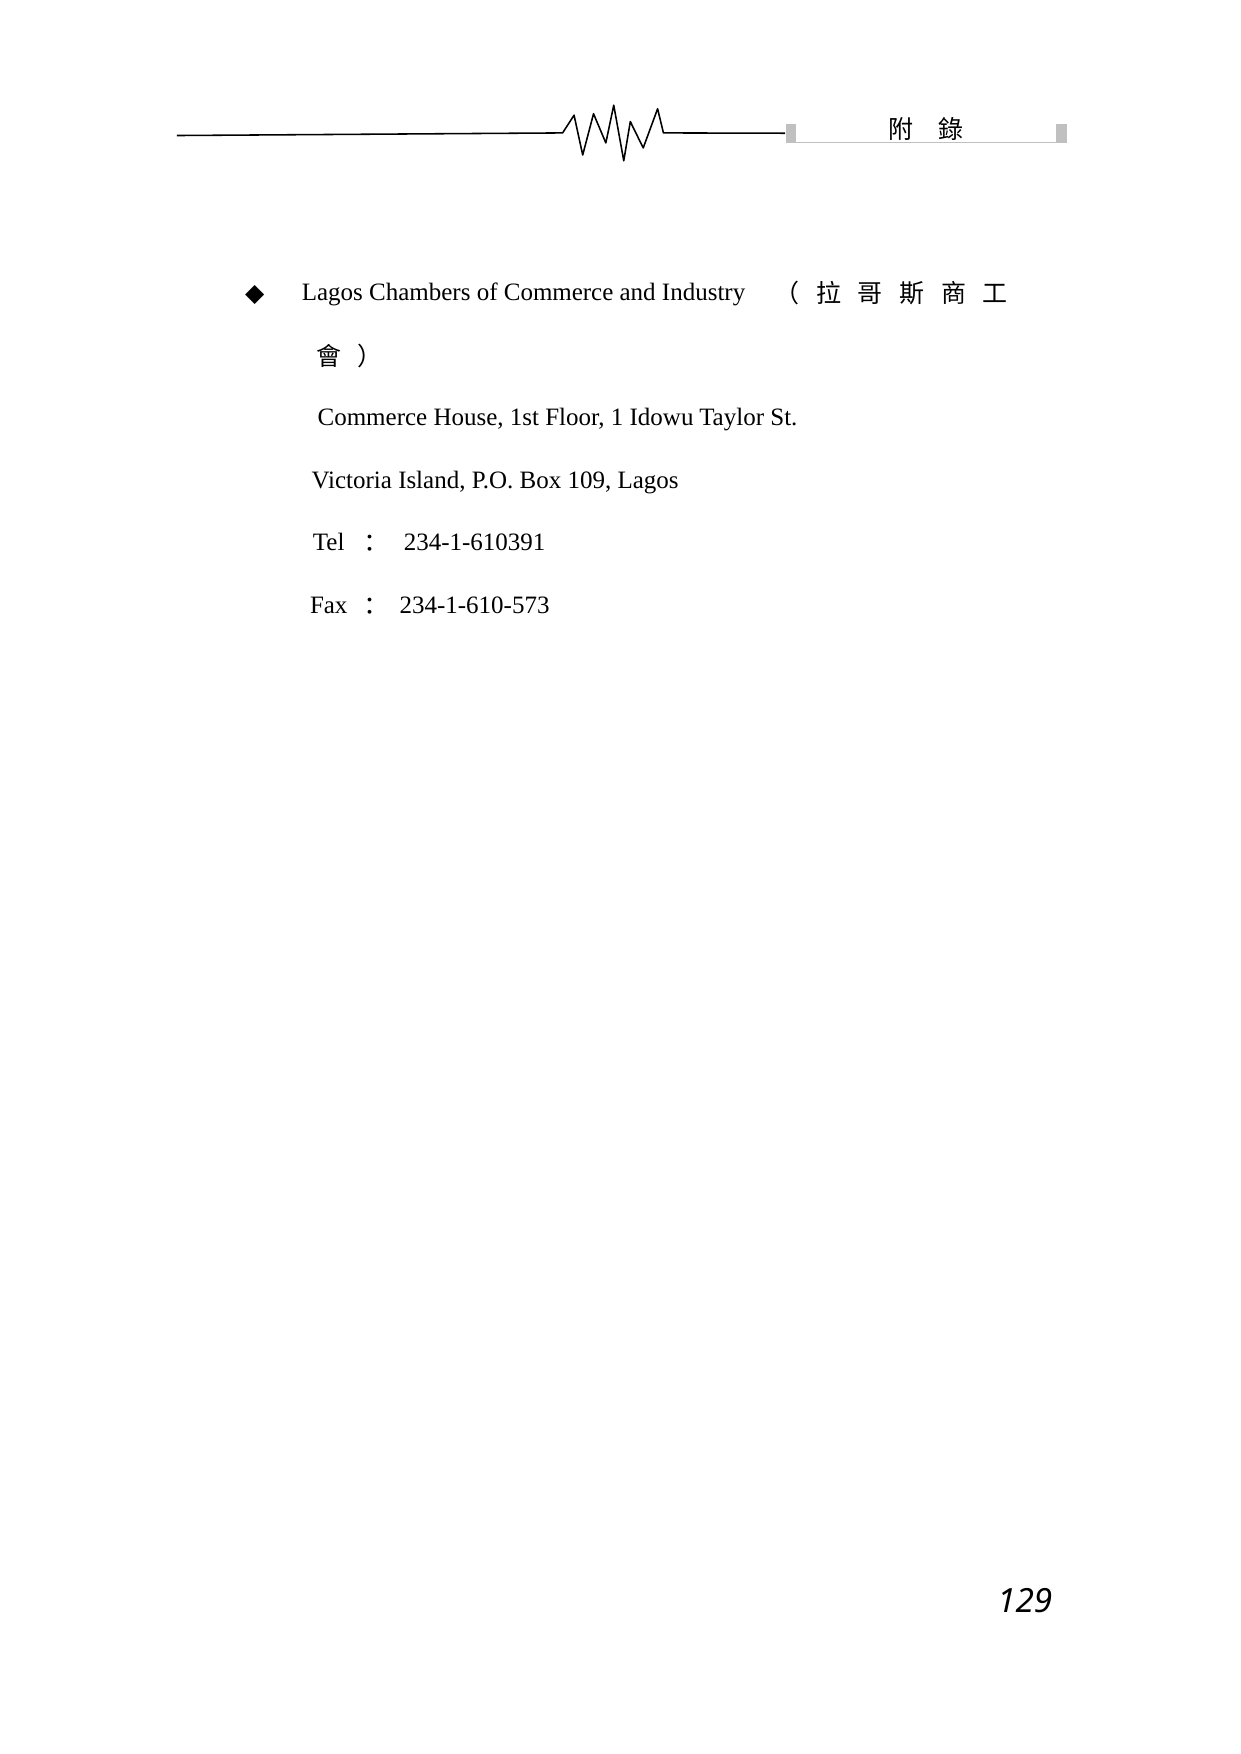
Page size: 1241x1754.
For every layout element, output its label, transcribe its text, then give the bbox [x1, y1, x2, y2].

text Tel：234-1-610391 [281, 500, 1058, 563]
text ◆ Lagos Chambers of Commerce and Industry（拉哥斯商工會） [207, 250, 1058, 375]
text Victoria Island, P.O. Box 109, Lagos [281, 438, 1058, 500]
text Commerce House, 1st Floor, 1 Idowu Taylor St. [281, 375, 1058, 438]
text Fax：234-1-610-573 [281, 563, 1058, 625]
